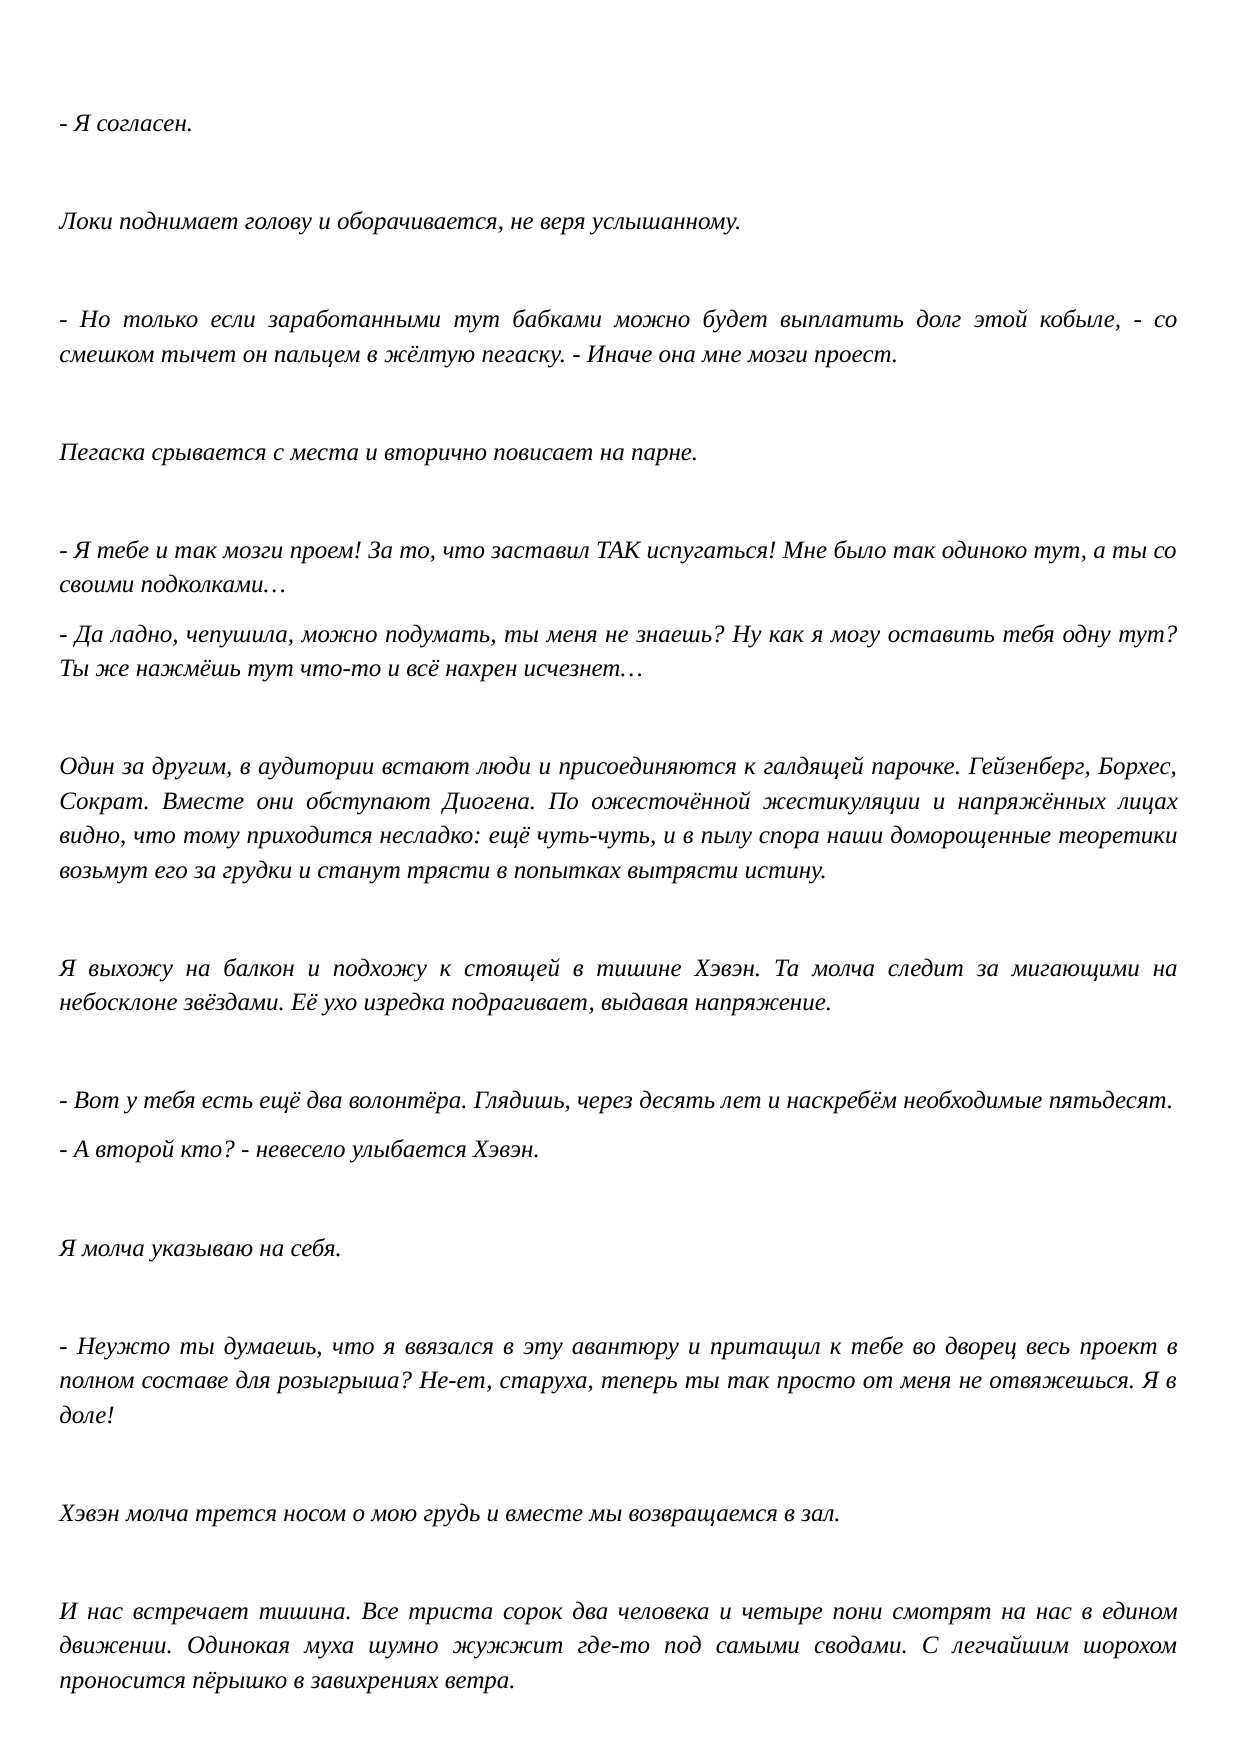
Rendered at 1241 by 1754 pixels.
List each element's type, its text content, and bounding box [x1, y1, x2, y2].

text - Да ладно, чепушила, можно подумать, ты меня не знаешь? Ну как я могу оставить тебя одну тут? Ты же нажмёшь тут что-то и всё нахрен исчезнет… [59, 619, 1181, 682]
text - Неужто ты думаешь, что я ввязался в эту авантюру и притащил к тебе во дворец весь проект в полном составе для розыгрыша? Не-ет, старуха, теперь ты так просто от меня не отвяжешься. Я в доле! [59, 1331, 1181, 1428]
text - Я тебе и так мозги проем! За то, что заставил ТАК испугаться! Мне было так одиноко тут, а ты со своими подколками… [59, 535, 1181, 598]
text Локи поднимает голову и оборачивается, не веря услышанному. [59, 206, 1181, 235]
text - Но только если заработанными тут бабками можно будет выплатить долг этой кобыле, - со смешком тычет он пальцем в жёлтую пегаску. - Иначе она мне мозги проест. [59, 304, 1181, 368]
text - Я согласен. [59, 108, 1181, 137]
text Я молча указываю на себя. [59, 1233, 1181, 1261]
text - Вот у тебя есть ещё два волонтёра. Глядишь, через десять лет и наскребём необходимые пятьдесят. [59, 1085, 1181, 1114]
text Я выхожу на балкон и подхожу к стоящей в тишине Хэвэн. Та молча следит за мигающими на небосклоне звёздами. Её ухо изредка подрагивает, выдавая напряжение. [59, 953, 1181, 1016]
text Хэвэн молча трется носом о мою грудь и вместе мы возвращаемся в зал. [59, 1498, 1181, 1527]
text И нас встречает тишина. Все триста сорок два человека и четыре пони смотрят на нас в едином движении. Одинокая муха шумно жужжит где-то под самыми сводами. С легчайшим шорохом проносится пёрышко в завихрениях ветра. [59, 1596, 1181, 1694]
text - А второй кто? - невесело улыбается Хэвэн. [59, 1134, 1181, 1163]
text Пегаска срывается с места и вторично повисает на парне. [59, 437, 1181, 466]
text Один за другим, в аудитории встают люди и присоединяются к галдящей парочке. Гейзенберг, Борхес, Сократ. Вместе они обступают Диогена. По ожесточённой жестикуляции и напряжённых лицах видно, что тому приходится несладко: ещё чуть-чуть, и в пылу спора наши доморощенные теоретики возьмут его за грудки и станут трясти в попытках вытрясти истину. [59, 751, 1181, 883]
